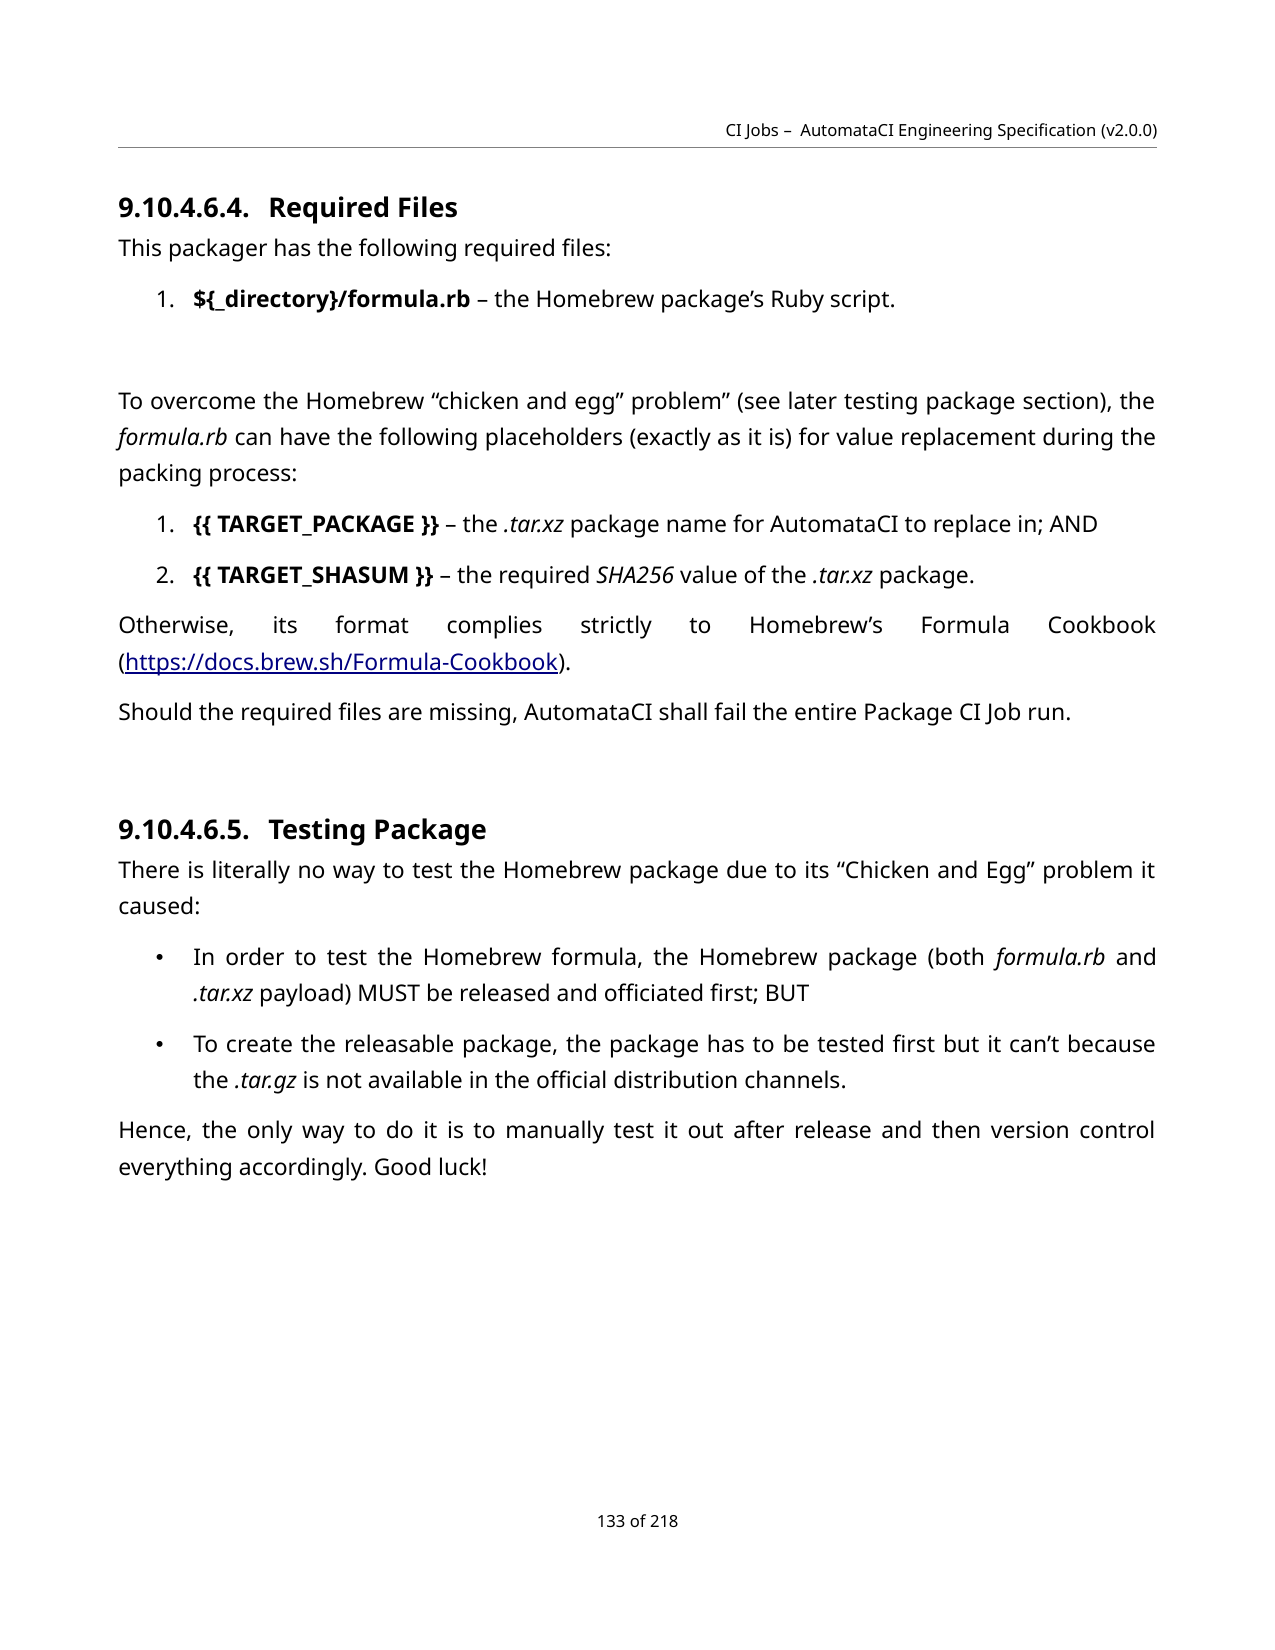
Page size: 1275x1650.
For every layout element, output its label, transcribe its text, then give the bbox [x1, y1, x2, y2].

text There is literally no way to test the Homebrew package due to its “Chicken and Egg” problem it caused: [118, 854, 1157, 921]
list In order to test the Homebrew formula, the Homebrew package (both formula.rb and .tar.xz payload) MUST be released and officiated first; BUT [156, 941, 1157, 1008]
subtitle Testing Package [118, 811, 1157, 848]
subtitle Required Files [118, 189, 1157, 226]
list ${_directory}/formula.rb – the Homebrew package’s Ruby script. [156, 283, 1157, 314]
text This packager has the following required files: [118, 232, 1157, 263]
list {{ TARGET_SHASUM }} – the required SHA256 value of the .tar.xz package. [156, 558, 1157, 590]
list {{ TARGET_PACKAGE }} – the .tar.xz package name for AutomataCI to replace in; AND [156, 508, 1157, 539]
text Otherwise, its format complies strictly to Homebrew’s Formula Cookbook (https://docs.brew.sh/Formula-Cookbook). [118, 609, 1157, 677]
list To create the releasable package, the package has to be tested first but it can’t because the .tar.gz is not available in the official distribution channels. [156, 1028, 1157, 1095]
text Hence, the only way to do it is to manually test it out after release and then version control everything accordingly. Good luck! [118, 1114, 1157, 1182]
text To overcome the Homebrew “chicken and egg” problem” (see later testing package section), the formula.rb can have the following placeholders (exactly as it is) for value replacement during the packing process: [118, 385, 1157, 488]
text Should the required files are missing, AutomataCI shall fail the entire Package CI Job run. [118, 696, 1157, 728]
